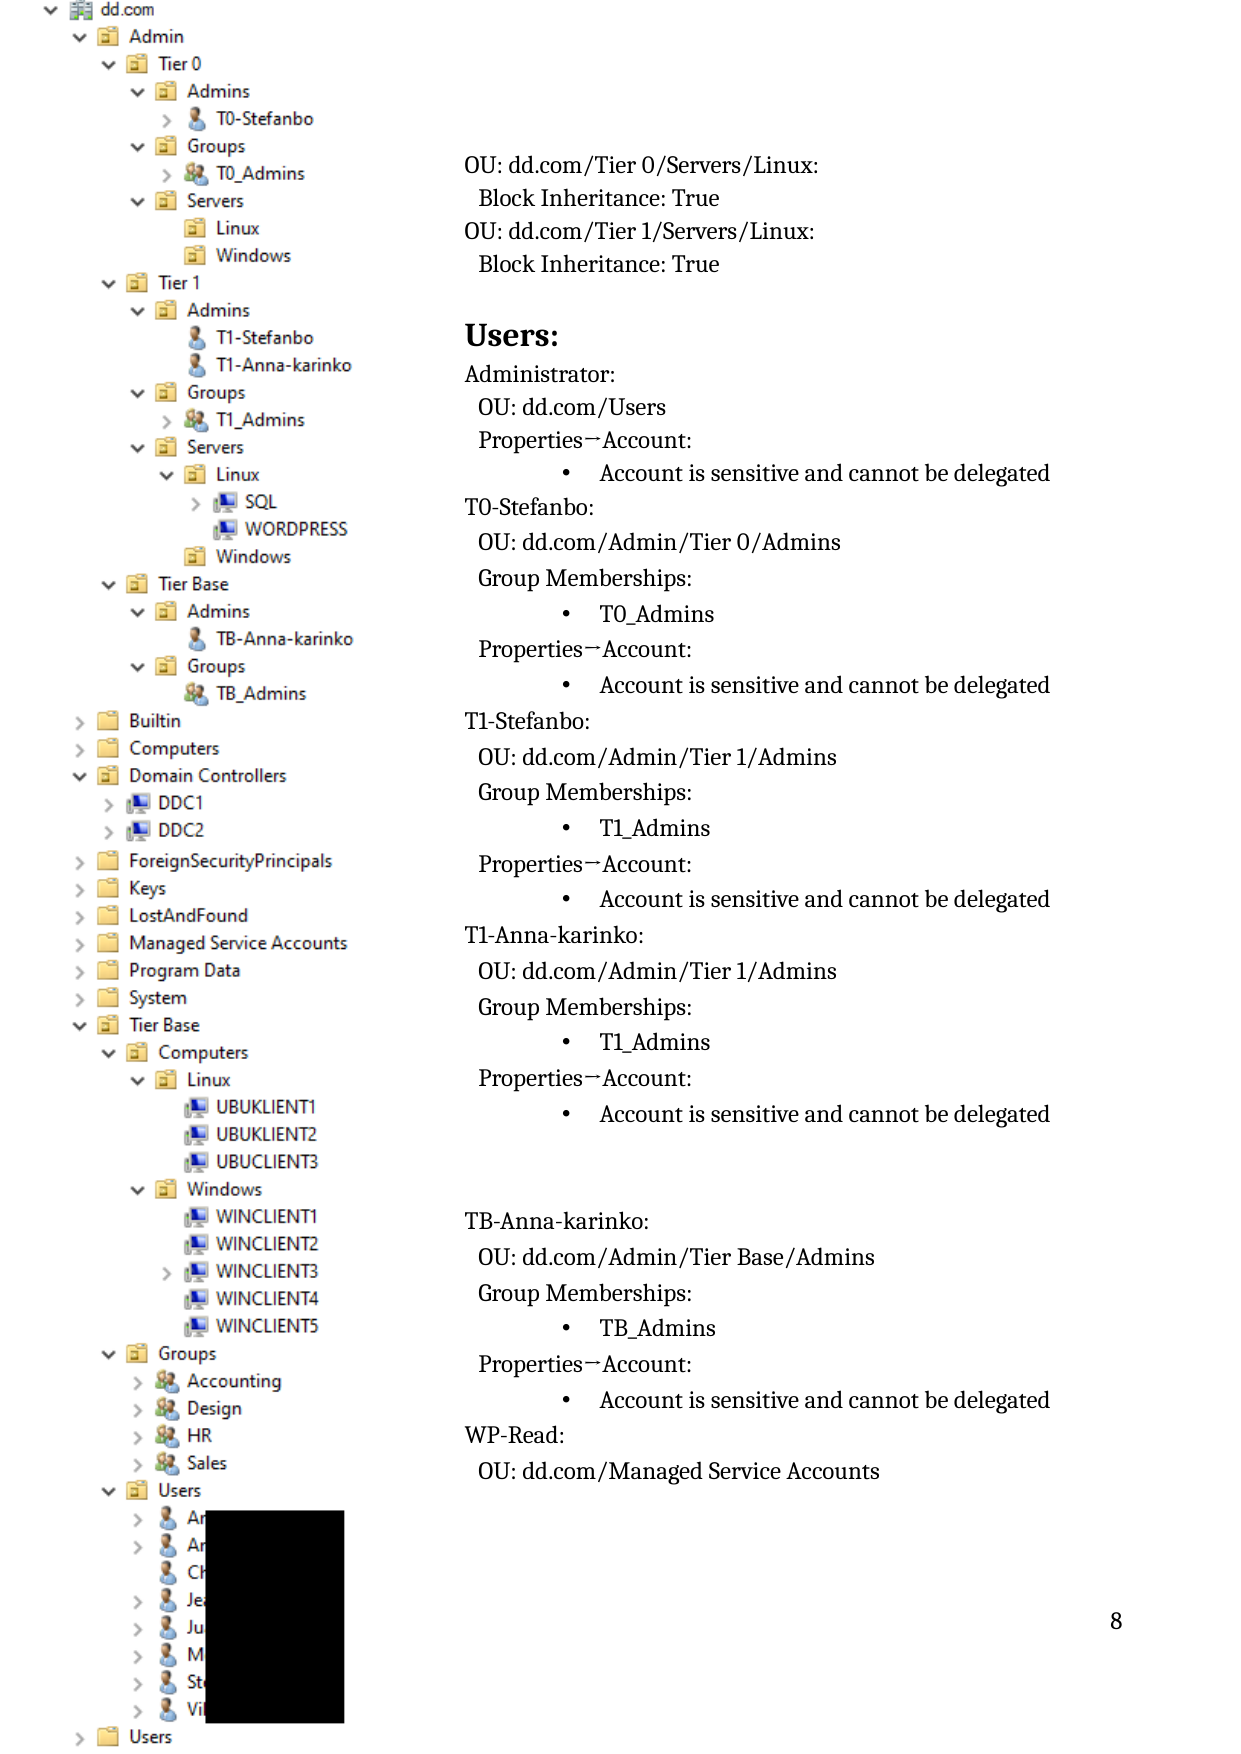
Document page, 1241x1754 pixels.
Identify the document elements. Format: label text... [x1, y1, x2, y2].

text Administrator: [465, 360, 1122, 389]
list Account is sensitive and cannot be delegated [465, 1386, 1122, 1414]
text Group Memberships: [465, 993, 1122, 1021]
text T1-Anna-karinko: [465, 921, 1122, 950]
picture [42, 0, 465, 1754]
text Properties→Account: [465, 635, 1122, 664]
list Account is sensitive and cannot be delegated [465, 885, 1122, 914]
text Group Memberships: [465, 1278, 1122, 1307]
text OU: dd.com/Tier 1/Servers/Linux: [465, 217, 1122, 246]
text Users: [465, 316, 1122, 354]
text WP-Read: [465, 1421, 1122, 1450]
list Account is sensitive and cannot be delegated [465, 1100, 1122, 1128]
text Properties→Account: [465, 1350, 1122, 1379]
text OU: dd.com/Admin/Tier Base/Admins [465, 1243, 1122, 1271]
list Account is sensitive and cannot be delegated [465, 459, 1122, 488]
list T1_Admins [465, 1028, 1122, 1057]
text Group Memberships: [465, 778, 1122, 807]
list T1_Admins [465, 814, 1122, 843]
text OU: dd.com/Admin/Tier 0/Admins [465, 528, 1122, 557]
text OU: dd.com/Managed Service Accounts [465, 1457, 1122, 1486]
text OU: dd.com/Users [465, 393, 1122, 422]
text Block Inheritance: True [465, 184, 1122, 213]
text Properties→Account: [465, 1064, 1122, 1093]
text OU: dd.com/Tier 0/Servers/Linux: [465, 118, 1122, 180]
list TB_Admins [465, 1314, 1122, 1343]
text T0-Stefanbo: [465, 492, 1122, 521]
text Group Memberships: [465, 564, 1122, 593]
text Properties→Account: [465, 850, 1122, 878]
list T0_Admins [465, 599, 1122, 628]
text T1-Stefanbo: [465, 707, 1122, 736]
text Properties→Account: [465, 426, 1122, 455]
text OU: dd.com/Admin/Tier 1/Admins [465, 742, 1122, 771]
text TB-Anna-karinko: [465, 1207, 1122, 1236]
text Block Inheritance: True [465, 250, 1122, 279]
list Account is sensitive and cannot be delegated [465, 671, 1122, 700]
text OU: dd.com/Admin/Tier 1/Admins [465, 957, 1122, 986]
